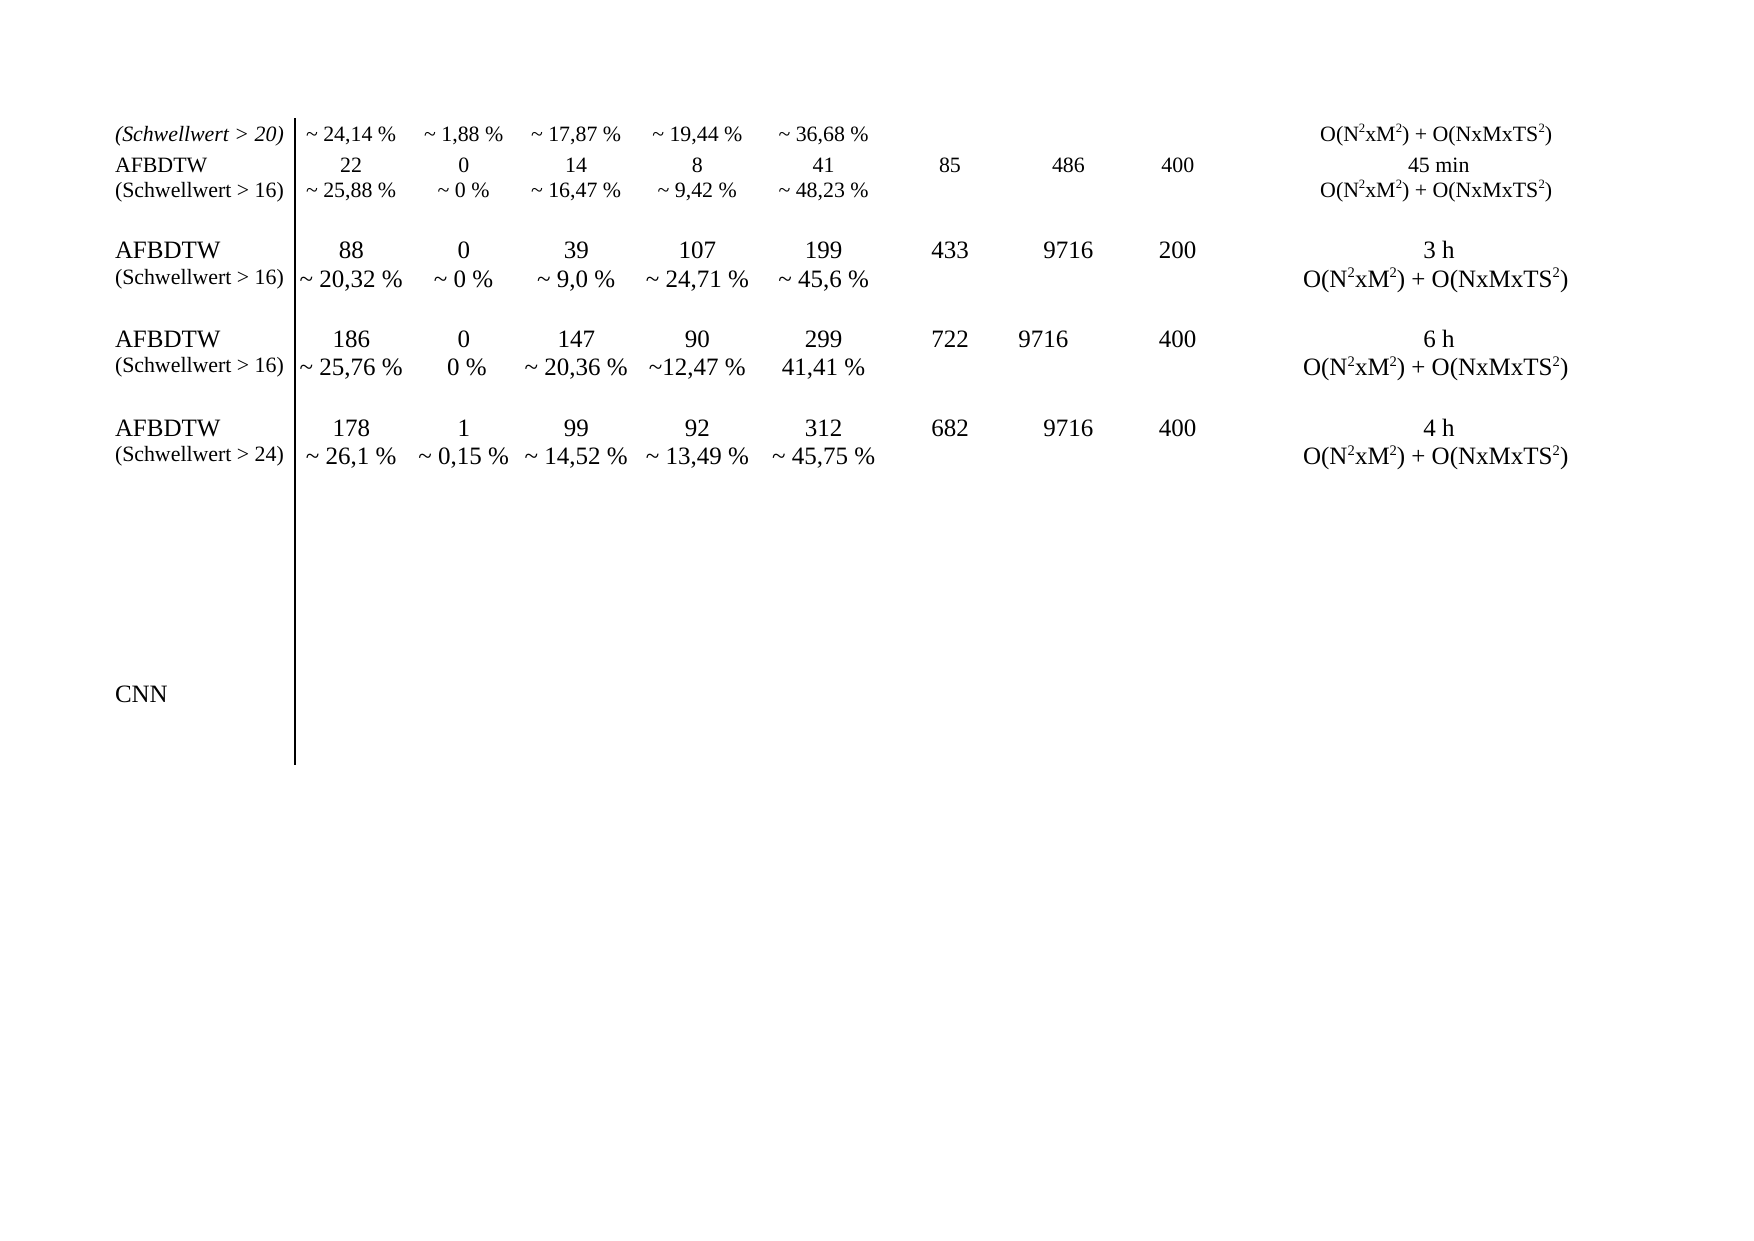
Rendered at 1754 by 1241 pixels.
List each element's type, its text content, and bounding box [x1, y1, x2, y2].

table_cell ~ 17,87 % [520, 118, 632, 149]
table_cell 722 [885, 321, 1015, 410]
table_cell 9716 [1015, 321, 1121, 410]
table_cell 186 ~ 25,76 % [296, 321, 407, 410]
table_cell [1015, 588, 1121, 676]
table_cell [112, 588, 294, 676]
table_cell 0 ~ 0 % [407, 149, 520, 232]
table_cell (Schwellwert > 20) [112, 118, 294, 149]
table_cell 9716 [1015, 410, 1121, 498]
table_cell 88 ~ 20,32 % [296, 232, 407, 321]
table_cell 199 ~ 45,6 % [762, 232, 885, 321]
table_cell 85 [885, 149, 1015, 232]
table_cell [296, 676, 407, 765]
table_cell [762, 499, 885, 587]
table_cell [112, 499, 294, 587]
table_cell O(N2xM2) + O(NxMxTS2) [1234, 118, 1643, 149]
table_cell 39 ~ 9,0 % [520, 232, 632, 321]
table_cell AFBDTW (Schwellwert > 24) [112, 410, 294, 498]
table_cell [632, 499, 762, 587]
table_cell [1234, 588, 1643, 676]
table_cell ~ 36,68 % [762, 118, 885, 149]
table_cell [885, 499, 1015, 587]
table_cell 14 ~ 16,47 % [520, 149, 632, 232]
table_cell AFBDTW (Schwellwert > 16) [112, 149, 294, 232]
table_cell [407, 588, 520, 676]
table_cell [1015, 499, 1121, 587]
table_cell [1121, 588, 1234, 676]
table_cell 41 ~ 48,23 % [762, 149, 885, 232]
table_cell 3 h O(N2xM2) + O(NxMxTS2) [1234, 232, 1643, 321]
table_cell [885, 676, 1015, 765]
table_cell [407, 499, 520, 587]
table_cell [407, 676, 520, 765]
table_cell 107 ~ 24,71 % [632, 232, 762, 321]
table_cell 200 [1121, 232, 1234, 321]
table_cell [632, 588, 762, 676]
table_cell [520, 499, 632, 587]
table_cell [762, 676, 885, 765]
table_cell 22 ~ 25,88 % [296, 149, 407, 232]
table_cell [520, 676, 632, 765]
table_cell 433 [885, 232, 1015, 321]
table_cell 299 41,41 % [762, 321, 885, 410]
table_cell ~ 19,44 % [632, 118, 762, 149]
table_cell 45 min O(N2xM2) + O(NxMxTS2) [1234, 149, 1643, 232]
table_cell AFBDTW (Schwellwert > 16) [112, 321, 294, 410]
table_cell [296, 588, 407, 676]
table_cell [1015, 676, 1121, 765]
table_cell [762, 588, 885, 676]
table_cell 1 ~ 0,15 % [407, 410, 520, 498]
table_cell 90 ~12,47 % [632, 321, 762, 410]
table_cell 312 ~ 45,75 % [762, 410, 885, 498]
table_cell [632, 676, 762, 765]
table_cell 9716 [1015, 232, 1121, 321]
table_cell [1121, 118, 1234, 149]
table_cell AFBDTW (Schwellwert > 16) [112, 232, 294, 321]
table_cell 8 ~ 9,42 % [632, 149, 762, 232]
table_cell 6 h O(N2xM2) + O(NxMxTS2) [1234, 321, 1643, 410]
table_cell ~ 1,88 % [407, 118, 520, 149]
table_cell 92 ~ 13,49 % [632, 410, 762, 498]
table_cell [885, 118, 1015, 149]
table_cell [1234, 499, 1643, 587]
table_cell [296, 499, 407, 587]
table_cell 4 h O(N2xM2) + O(NxMxTS2) [1234, 410, 1643, 498]
table_cell 486 [1015, 149, 1121, 232]
table_cell 682 [885, 410, 1015, 498]
table_cell 0 ~ 0 % [407, 232, 520, 321]
table_cell [885, 588, 1015, 676]
table_cell 99 ~ 14,52 % [520, 410, 632, 498]
table_cell CNN [112, 676, 294, 765]
table_cell 400 [1121, 149, 1234, 232]
table_cell [1015, 118, 1121, 149]
table_cell [1121, 499, 1234, 587]
table_cell 147 ~ 20,36 % [520, 321, 632, 410]
table_cell [1234, 676, 1643, 765]
table_cell 400 [1121, 410, 1234, 498]
table_cell ~ 24,14 % [296, 118, 407, 149]
table_cell 178 ~ 26,1 % [296, 410, 407, 498]
table_cell [520, 588, 632, 676]
table_cell 0 0 % [407, 321, 520, 410]
table_cell [1121, 676, 1234, 765]
table_cell 400 [1121, 321, 1234, 410]
